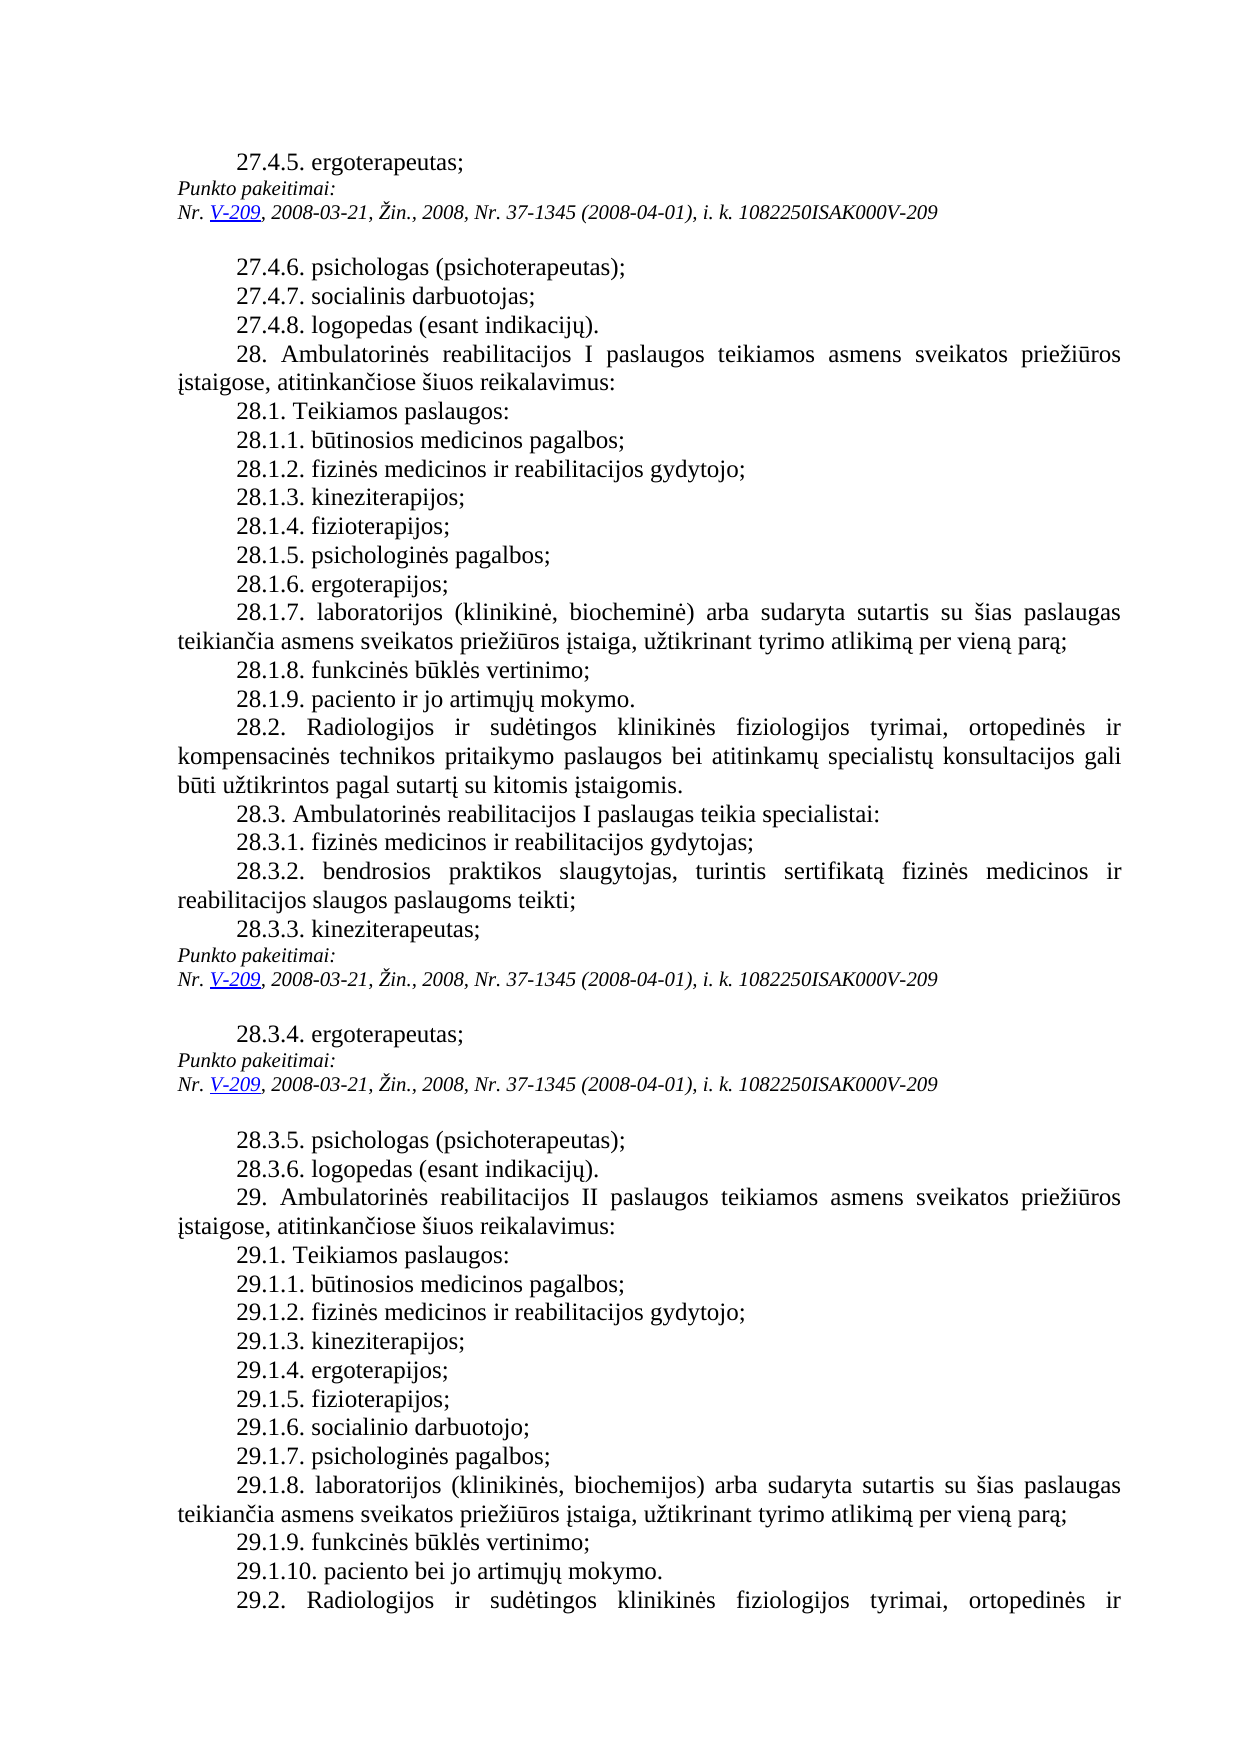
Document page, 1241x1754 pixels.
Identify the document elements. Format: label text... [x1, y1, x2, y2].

text 28.1.1. būtinosios medicinos pagalbos; [177, 425, 1122, 454]
text 29.1.2. fizinės medicinos ir reabilitacijos gydytojo; [177, 1297, 1122, 1326]
text Punkto pakeitimai: [177, 942, 1122, 967]
text Nr. V-209, 2008-03-21, Žin., 2008, Nr. 37-1345 (2008-04-01), i. k. 1082250ISAK000V-209 [177, 967, 1122, 991]
text 29.1.3. kineziterapijos; [177, 1326, 1122, 1355]
text 28.3.1. fizinės medicinos ir reabilitacijos gydytojas; [177, 827, 1122, 856]
text 27.4.5. ergoterapeutas; [177, 147, 1122, 176]
text 28. Ambulatorinės reabilitacijos I paslaugos teikiamos asmens sveikatos priežiūros įstaigose, atitinkančiose šiuos reikalavimus: [177, 339, 1122, 396]
text 28.1. Teikiamos paslaugos: [177, 396, 1122, 425]
text 29.1.6. socialinio darbuotojo; [177, 1412, 1122, 1441]
text 28.3.4. ergoterapeutas; [177, 1019, 1122, 1048]
text Nr. V-209, 2008-03-21, Žin., 2008, Nr. 37-1345 (2008-04-01), i. k. 1082250ISAK000V-209 [177, 200, 1122, 224]
text Punkto pakeitimai: [177, 1048, 1122, 1072]
text 28.2. Radiologijos ir sudėtingos klinikinės fiziologijos tyrimai, ortopedinės ir kompensacinės technikos pritaikymo paslaugos bei atitinkamų specialistų konsultacijos gali būti užtikrintos pagal sutartį su kitomis įstaigomis. [177, 712, 1122, 799]
text 27.4.8. logopedas (esant indikacijų). [177, 310, 1122, 339]
text 28.1.9. paciento ir jo artimųjų mokymo. [177, 684, 1122, 712]
text 29.1.10. paciento bei jo artimųjų mokymo. [177, 1556, 1122, 1585]
text 29. Ambulatorinės reabilitacijos II paslaugos teikiamos asmens sveikatos priežiūros įstaigose, atitinkančiose šiuos reikalavimus: [177, 1182, 1122, 1240]
text 28.3.6. logopedas (esant indikacijų). [177, 1154, 1122, 1182]
text 28.1.2. fizinės medicinos ir reabilitacijos gydytojo; [177, 454, 1122, 482]
text 28.1.4. fizioterapijos; [177, 511, 1122, 540]
text Punkto pakeitimai: [177, 176, 1122, 200]
text 29.1.8. laboratorijos (klinikinės, biochemijos) arba sudaryta sutartis su šias paslaugas teikiančia asmens sveikatos priežiūros įstaiga, užtikrinant tyrimo atlikimą per vieną parą; [177, 1470, 1122, 1527]
text 28.3.5. psichologas (psichoterapeutas); [177, 1125, 1122, 1154]
text 28.3.3. kineziterapeutas; [177, 914, 1122, 942]
text 29.1.4. ergoterapijos; [177, 1355, 1122, 1384]
text 28.1.3. kineziterapijos; [177, 482, 1122, 511]
text 29.1.9. funkcinės būklės vertinimo; [177, 1527, 1122, 1556]
text 28.3. Ambulatorinės reabilitacijos I paslaugas teikia specialistai: [177, 799, 1122, 827]
text 29.1.7. psichologinės pagalbos; [177, 1441, 1122, 1470]
text 29.2. Radiologijos ir sudėtingos klinikinės fiziologijos tyrimai, ortopedinės ir [177, 1585, 1122, 1614]
text 28.3.2. bendrosios praktikos slaugytojas, turintis sertifikatą fizinės medicinos ir reabilitacijos slaugos paslaugoms teikti; [177, 856, 1122, 914]
text Nr. V-209, 2008-03-21, Žin., 2008, Nr. 37-1345 (2008-04-01), i. k. 1082250ISAK000V-209 [177, 1072, 1122, 1096]
text 29.1. Teikiamos paslaugos: [177, 1240, 1122, 1269]
text 29.1.1. būtinosios medicinos pagalbos; [177, 1269, 1122, 1297]
text 28.1.8. funkcinės būklės vertinimo; [177, 655, 1122, 684]
text 28.1.6. ergoterapijos; [177, 569, 1122, 597]
text 28.1.7. laboratorijos (klinikinė, biocheminė) arba sudaryta sutartis su šias paslaugas teikiančia asmens sveikatos priežiūros įstaiga, užtikrinant tyrimo atlikimą per vieną parą; [177, 597, 1122, 655]
text 28.1.5. psichologinės pagalbos; [177, 540, 1122, 569]
text 27.4.7. socialinis darbuotojas; [177, 281, 1122, 310]
text 27.4.6. psichologas (psichoterapeutas); [177, 252, 1122, 281]
text 29.1.5. fizioterapijos; [177, 1384, 1122, 1412]
